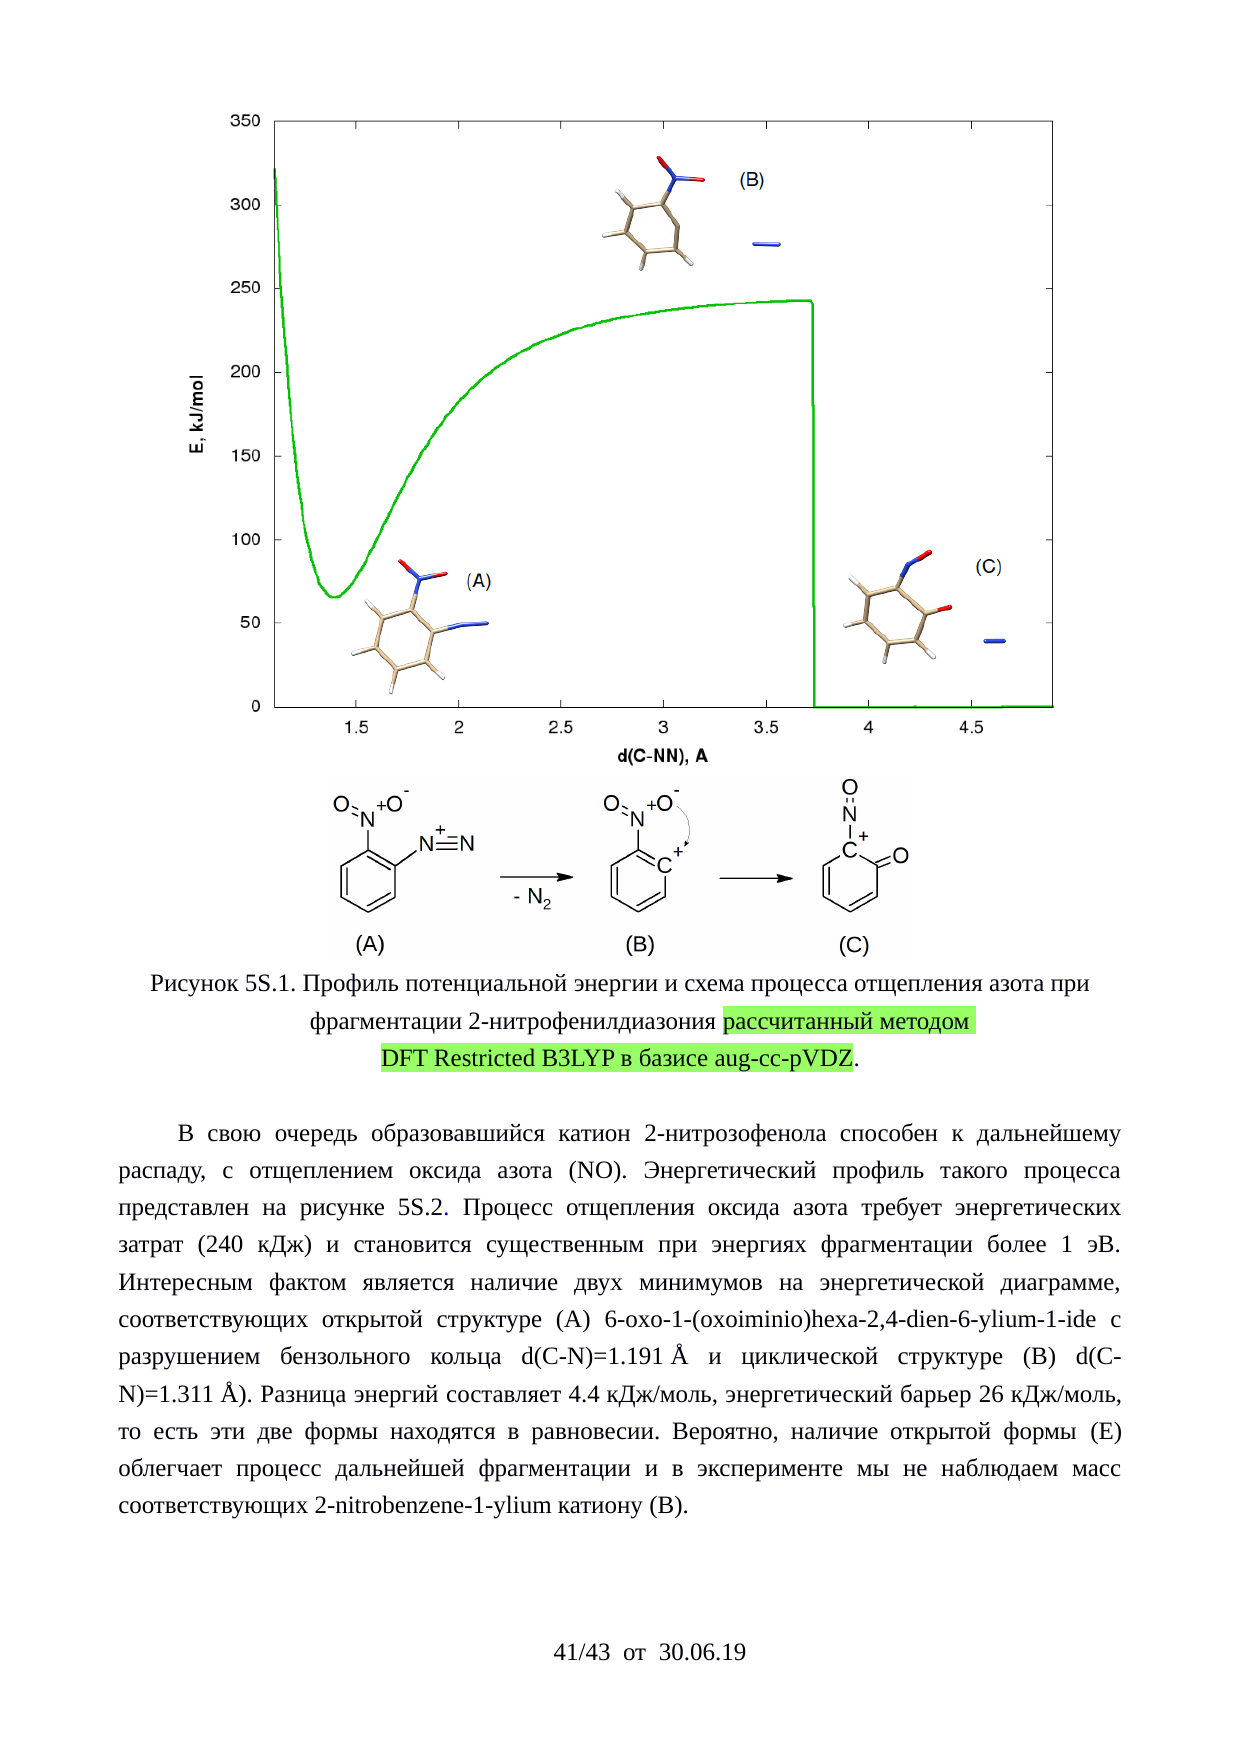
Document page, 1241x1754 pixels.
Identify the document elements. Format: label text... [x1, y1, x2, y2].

picture [328, 777, 912, 960]
list В свою очередь образовавшийся катион 2-нитрозофенола способен к дальнейшему распаду, с отщеплением оксида азота (NO). Энергетический профиль такого процесса представлен на рисунке 5S.2. Процесс отщепления оксида азота требует энергетических затрат (240 кДж) и становится существенным при энергиях фрагментации более 1 эВ. Интересным фактом является наличие двух минимумов на энергетической диаграмме, соответствующих открытой структуре (А) 6-oxo-1-(oxoiminio)hexa-2,4-dien-6-ylium-1-ide с разрушением бензольного кольца d(C-N)=1.191 Å и циклической структуре (B) d(C-N)=1.311 Å). Разница энергий составляет 4.4 кДж/моль, энергетический барьер 26 кДж/моль, то есть эти две формы находятся в равновесии. Вероятно, наличие открытой формы (E) облегчает процесс дальнейшей фрагментации и в эксперименте мы не наблюдаем масс соответствующих 2-nitrobenzene-1-ylium катиону (B). [118, 1118, 1122, 1519]
list Рисунок 5S.1. Профиль потенциальной энергии и схема процесса отщепления азота при фрагментации 2-нитрофенилдиазония рассчитанный методом [118, 968, 1122, 1034]
picture [177, 107, 1064, 770]
list DFT Restricted B3LYP в базисе aug-cc-pVDZ. [118, 1043, 1122, 1072]
